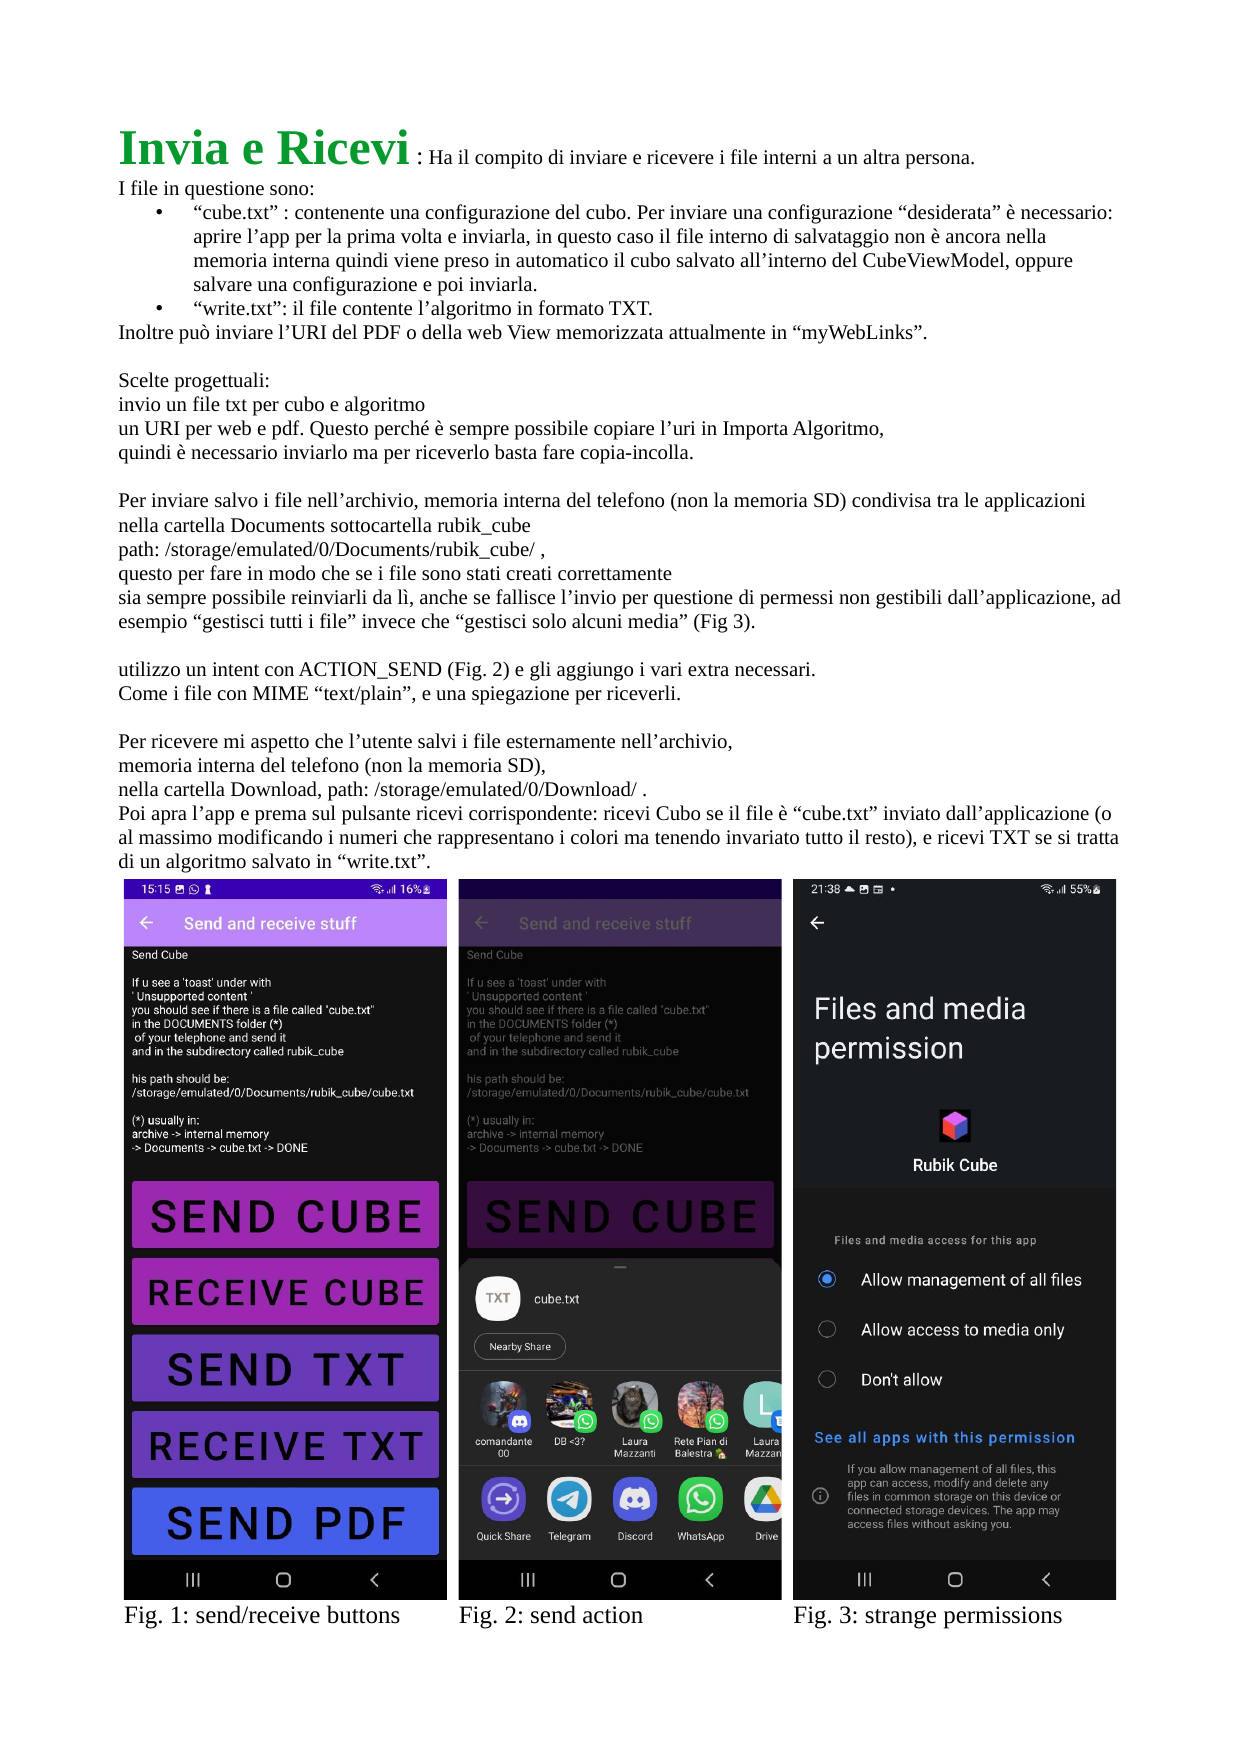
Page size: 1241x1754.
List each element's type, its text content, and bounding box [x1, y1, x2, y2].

text utilizzo un intent con ACTION_SEND (Fig. 2) e gli aggiungo i vari extra necessari. [118, 657, 1122, 681]
text memoria interna del telefono (non la memoria SD), [118, 753, 1122, 777]
text invio un file txt per cubo e algoritmo [118, 392, 1122, 416]
picture [123, 879, 447, 1600]
table_header Fig. 1: send/receive buttons [118, 874, 453, 1634]
text Per inviare salvo i file nell’archivio, memoria interna del telefono (non la memoria SD) condivisa tra le applicazioni nella cartella Documents sottocartella rubik_cube [118, 488, 1122, 537]
text Poi apra l’app e prema sul pulsante ricevi corrispondente: ricevi Cubo se il file è “cube.txt” inviato dall’applicazione (o al massimo modificando i numeri che rappresentano i colori ma tenendo invariato tutto il resto), e ricevi TXT se si tratta di un algoritmo salvato in “write.txt”. [118, 801, 1122, 873]
text Per ricevere mi aspetto che l’utente salvi i file esternamente nell’archivio, [118, 729, 1122, 753]
text Come i file con MIME “text/plain”, e una spiegazione per riceverli. [118, 681, 1122, 705]
text quindi è necessario inviarlo ma per riceverlo basta fare copia-incolla. [118, 440, 1122, 464]
list “cube.txt” : contenente una configurazione del cubo. Per inviare una configurazione “desiderata” è necessario: aprire l’app per la prima volta e inviarla, in questo caso il file interno di salvataggio non è ancora nella memoria interna quindi viene preso in automatico il cubo salvato all’interno del CubeViewModel, oppure salvare una configurazione e poi inviarla. [156, 200, 1122, 296]
text sia sempre possibile reinviarli da lì, anche se fallisce l’invio per questione di permessi non gestibili dall’applicazione, ad esempio “gestisci tutti i file” invece che “gestisci solo alcuni media” (Fig 3). [118, 585, 1122, 633]
text un URI per web e pdf. Questo perché è sempre possibile copiare l’uri in Importa Algoritmo, [118, 416, 1122, 440]
list “write.txt”: il file contente l’algoritmo in formato TXT. [156, 296, 1122, 320]
picture [458, 879, 782, 1600]
text nella cartella Download, path: /storage/emulated/0/Download/ . [118, 777, 1122, 801]
text questo per fare in modo che se i file sono stati creati correttamente [118, 561, 1122, 585]
picture [793, 879, 1117, 1600]
text path: /storage/emulated/0/Documents/rubik_cube/ , [118, 537, 1122, 561]
text I file in questione sono: [118, 176, 1122, 200]
text Scelte progettuali: [118, 368, 1122, 392]
text Invia e Ricevi : Ha il compito di inviare e ricevere i file interni a un altra persona. [118, 118, 1122, 176]
table_header Fig. 2: send action [453, 874, 787, 1634]
table_header Fig. 3: strange permissions [788, 874, 1122, 1634]
text Inoltre può inviare l’URI del PDF o della web View memorizzata attualmente in “myWebLinks”. [118, 320, 1122, 344]
